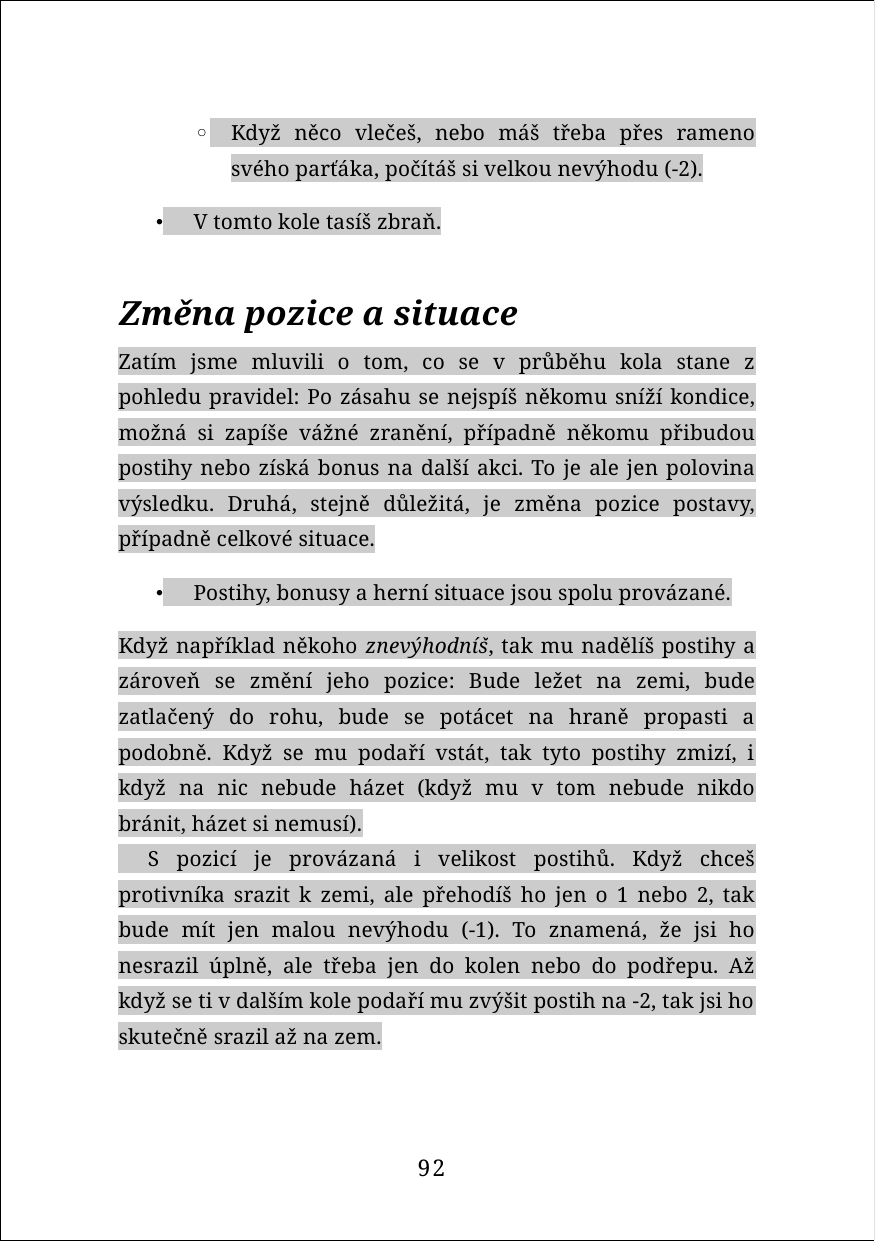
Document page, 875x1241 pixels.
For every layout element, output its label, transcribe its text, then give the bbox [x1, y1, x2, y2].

text Zatím jsme mluvili o tom, co se v průběhu kola stane z pohledu pravidel: Po zásahu se nejspíš někomu sníží kondice, možná si zapíše vážné zranění, případně někomu přibudou postihy nebo získá bonus na další akci. To je ale jen polovina výsledku. Druhá, stejně důležitá, je změna pozice postavy, případně celkové situace. [118, 347, 756, 553]
list Postihy, bonusy a herní situace jsou spolu provázané. [156, 578, 756, 606]
list Když něco vlečeš, nebo máš třeba přes rameno svého parťáka, počítáš si velkou nevýhodu (-2). [193, 118, 756, 182]
subtitle Změna pozice a situace [118, 290, 756, 335]
list V tomto kole tasíš zbraň. [156, 207, 756, 235]
text Když například někoho znevýhodníš, tak mu nadělíš postihy a zároveň se změní jeho pozice: Bude ležet na zemi, bude zatlačený do rohu, bude se potácet na hraně propasti a podobně. Když se mu podaří vstát, tak tyto postihy zmizí, i když na nic nebude házet (když mu v tom nebude nikdo bránit, házet si nemusí). S pozicí je provázaná i velikost postihů. Když chceš protivníka srazit k zemi, ale přehodíš ho jen o 1 nebo 2, tak bude mít jen malou nevýhodu (-1). To znamená, že jsi ho nesrazil úplně, ale třeba jen do kolen nebo do podřepu. Až když se ti v dalším kole podaří mu zvýšit postih na -2, tak jsi ho skutečně srazil až na zem. [118, 631, 756, 1050]
